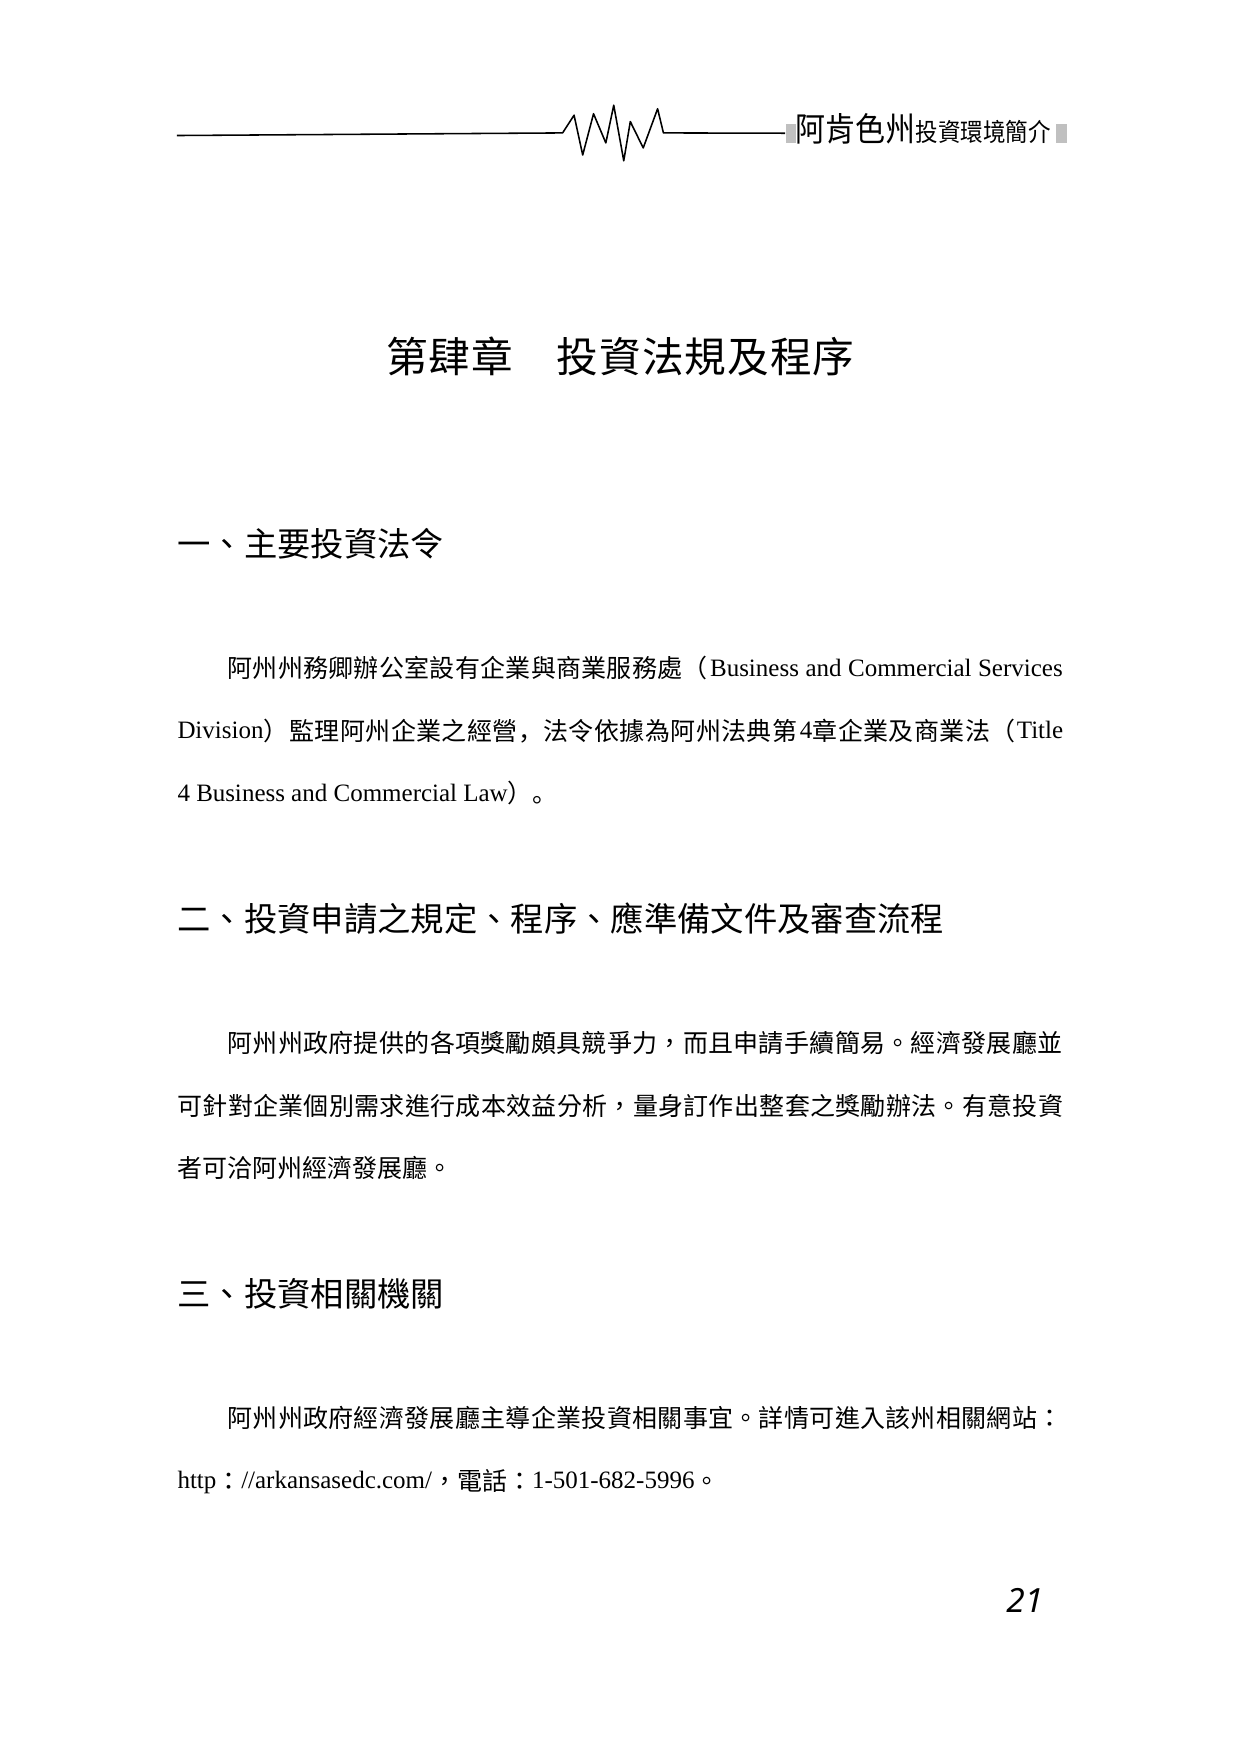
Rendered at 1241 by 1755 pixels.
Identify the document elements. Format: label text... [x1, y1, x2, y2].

text 阿州州務卿辦公室設有企業與商業服務處（Business and Commercial Services Division）監理阿州企業之經營，法令依據為阿州法典第4章企業及商業法（Title 4 Business and Commercial Law）。 [177, 625, 1063, 813]
text 一、主要投資法令 [177, 500, 1063, 563]
text 第肆章 投資法規及程序 [177, 313, 1063, 375]
text 三、投資相關機關 [177, 1250, 1063, 1313]
text 二、投資申請之規定、程序、應準備文件及審查流程 [177, 875, 1063, 938]
text 阿州州政府提供的各項獎勵頗具競爭力，而且申請手續簡易。經濟發展廳並可針對企業個別需求進行成本效益分析，量身訂作出整套之獎勵辦法。有意投資者可洽阿州經濟發展廳。 [177, 1000, 1063, 1188]
text 阿州州政府經濟發展廳主導企業投資相關事宜。詳情可進入該州相關網站：http：//arkansasedc.com/，電話：1-501-682-5996。 [177, 1375, 1063, 1500]
